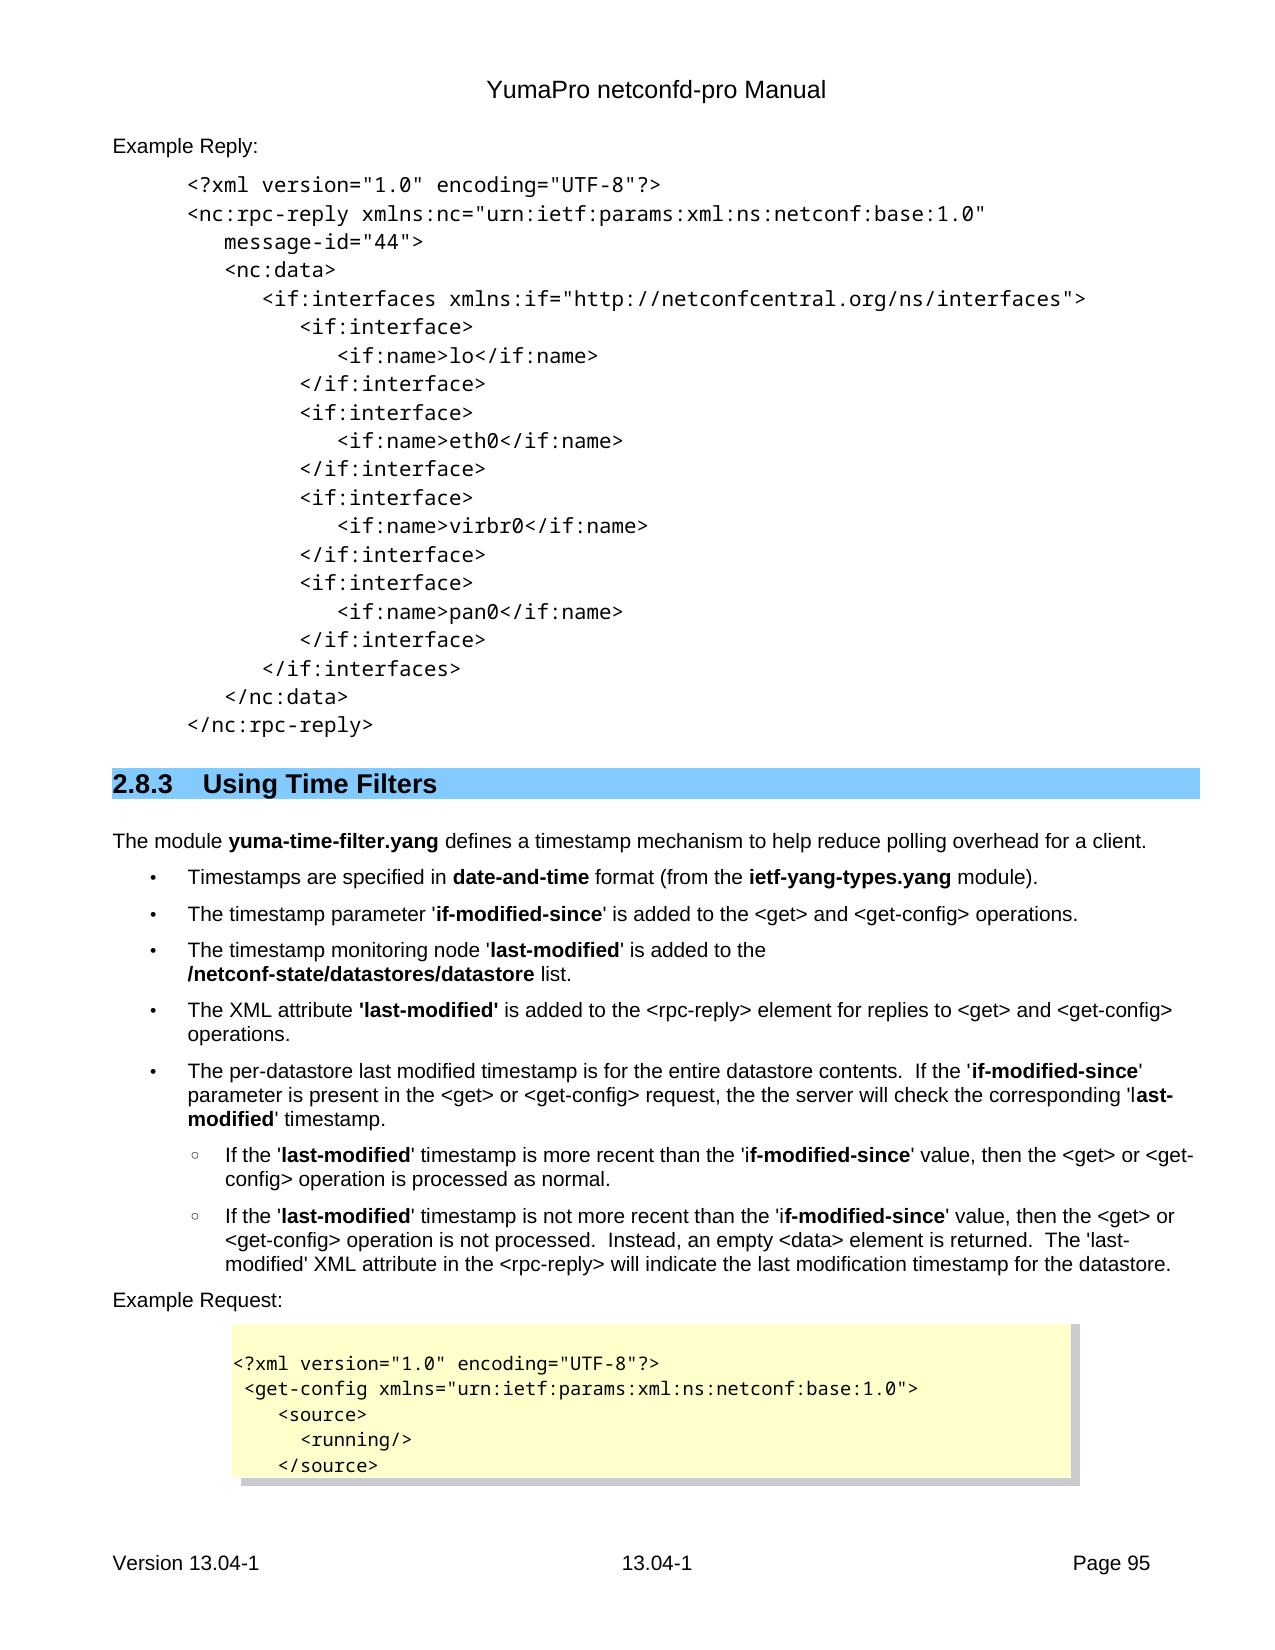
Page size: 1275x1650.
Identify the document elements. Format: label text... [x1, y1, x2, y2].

text <if:interface> [186, 398, 1200, 426]
text <nc:data> [186, 256, 1200, 284]
text message-id="44"> [186, 227, 1200, 256]
text <if:name>pan0</if:name> [186, 597, 1200, 625]
text The module yuma-time-filter.yang defines a timestamp mechanism to help reduce polling overhead for a client. [112, 828, 1200, 852]
text Example Request: [112, 1288, 1200, 1312]
list The per-datastore last modified timestamp is for the entire datastore contents. If the 'if-modified-since' parameter is present in the <get> or <get-config> request, the the server will check the corresponding 'last-modified' timestamp. [150, 1059, 1200, 1131]
text <if:name>lo</if:name> [186, 341, 1200, 369]
text </if:interfaces> [186, 654, 1200, 682]
text <if:interface> [186, 312, 1200, 341]
text <if:interfaces xmlns:if="http://netconfcentral.org/ns/interfaces"> [186, 284, 1200, 312]
list The XML attribute 'last-modified' is added to the <rpc-reply> element for replies to <get> and <get-config> operations. [150, 998, 1200, 1046]
text <if:name>eth0</if:name> [186, 426, 1200, 454]
list If the 'last-modified' timestamp is not more recent than the 'if-modified-since' value, then the <get> or <get-config> operation is not processed. Instead, an empty <data> element is returned. The 'last-modified' XML attribute in the <rpc-reply> will indicate the last modification timestamp for the datastore. [187, 1203, 1200, 1275]
text <get-config xmlns="urn:ietf:params:xml:ns:netconf:base:1.0"> [232, 1375, 1071, 1401]
list The timestamp parameter 'if-modified-since' is added to the <get> and <get-config> operations. [150, 901, 1200, 925]
text </if:interface> [186, 625, 1200, 654]
subtitle Using Time Filters [112, 768, 1200, 799]
list The timestamp monitoring node 'last-modified' is added to the /netconf-state/datastores/datastore list. [150, 938, 1200, 986]
text </if:interface> [186, 454, 1200, 483]
text </nc:rpc-reply> [186, 711, 1200, 739]
text <if:interface> [186, 483, 1200, 511]
list If the 'last-modified' timestamp is more recent than the 'if-modified-since' value, then the <get> or <get-config> operation is processed as normal. [187, 1143, 1200, 1191]
text <running/> [232, 1426, 1071, 1452]
text </nc:data> [186, 682, 1200, 711]
text <nc:rpc-reply xmlns:nc="urn:ietf:params:xml:ns:netconf:base:1.0" [186, 199, 1200, 227]
text <?xml version="1.0" encoding="UTF-8"?> [232, 1350, 1071, 1375]
list Timestamps are specified in date-and-time format (from the ietf-yang-types.yang module). [150, 865, 1200, 889]
text <if:name>virbr0</if:name> [186, 511, 1200, 540]
text <if:interface> [186, 568, 1200, 597]
text </if:interface> [186, 540, 1200, 568]
text Example Reply: [112, 134, 1200, 158]
text </if:interface> [186, 369, 1200, 398]
text </source> [232, 1452, 1071, 1477]
text <source> [232, 1401, 1071, 1426]
text <?xml version="1.0" encoding="UTF-8"?> [186, 170, 1200, 199]
